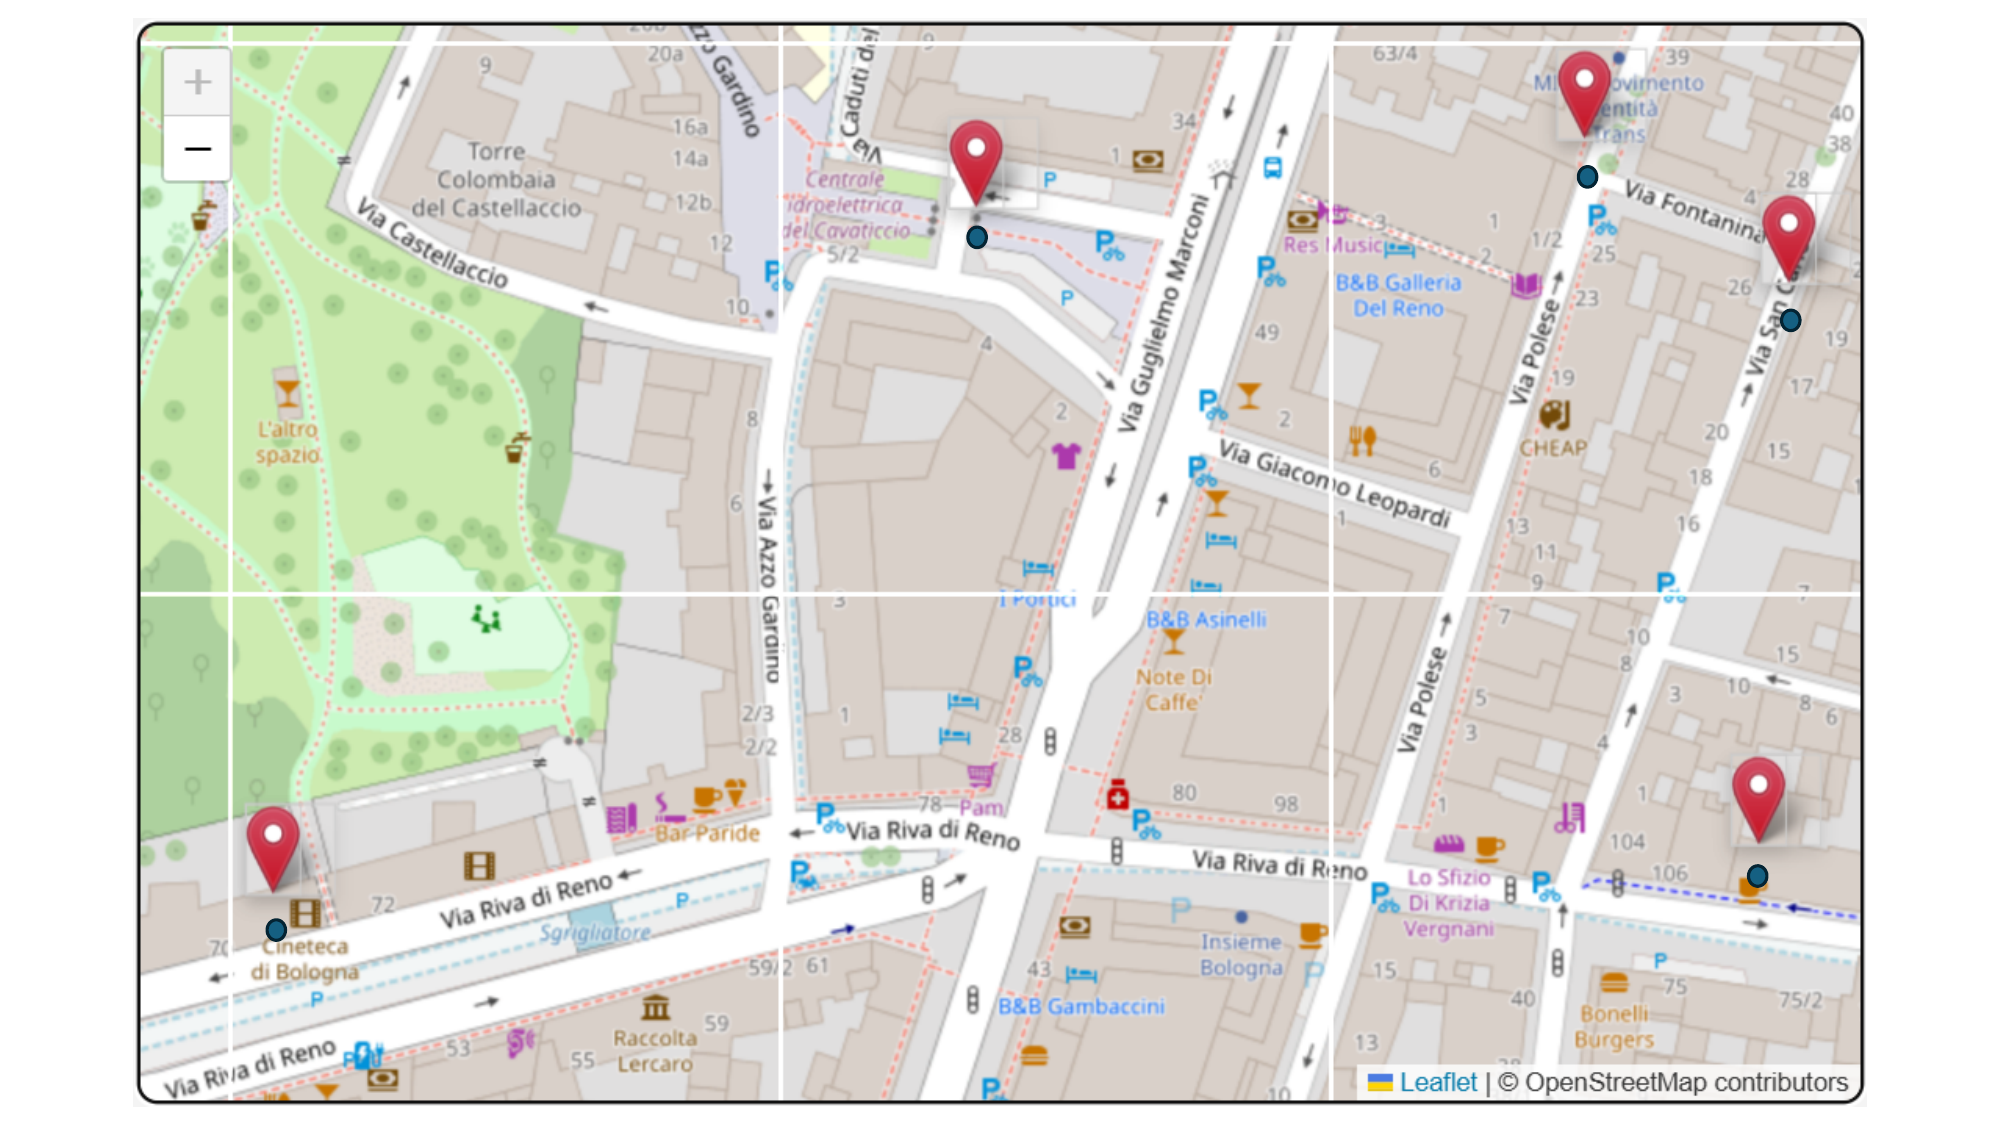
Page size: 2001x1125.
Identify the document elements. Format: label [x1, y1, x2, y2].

text_box [1748, 865, 1767, 887]
text_box [267, 919, 286, 941]
picture [133, 18, 1867, 1107]
text_box [1781, 310, 1801, 331]
text_box [1578, 166, 1597, 188]
text_box [967, 227, 987, 248]
